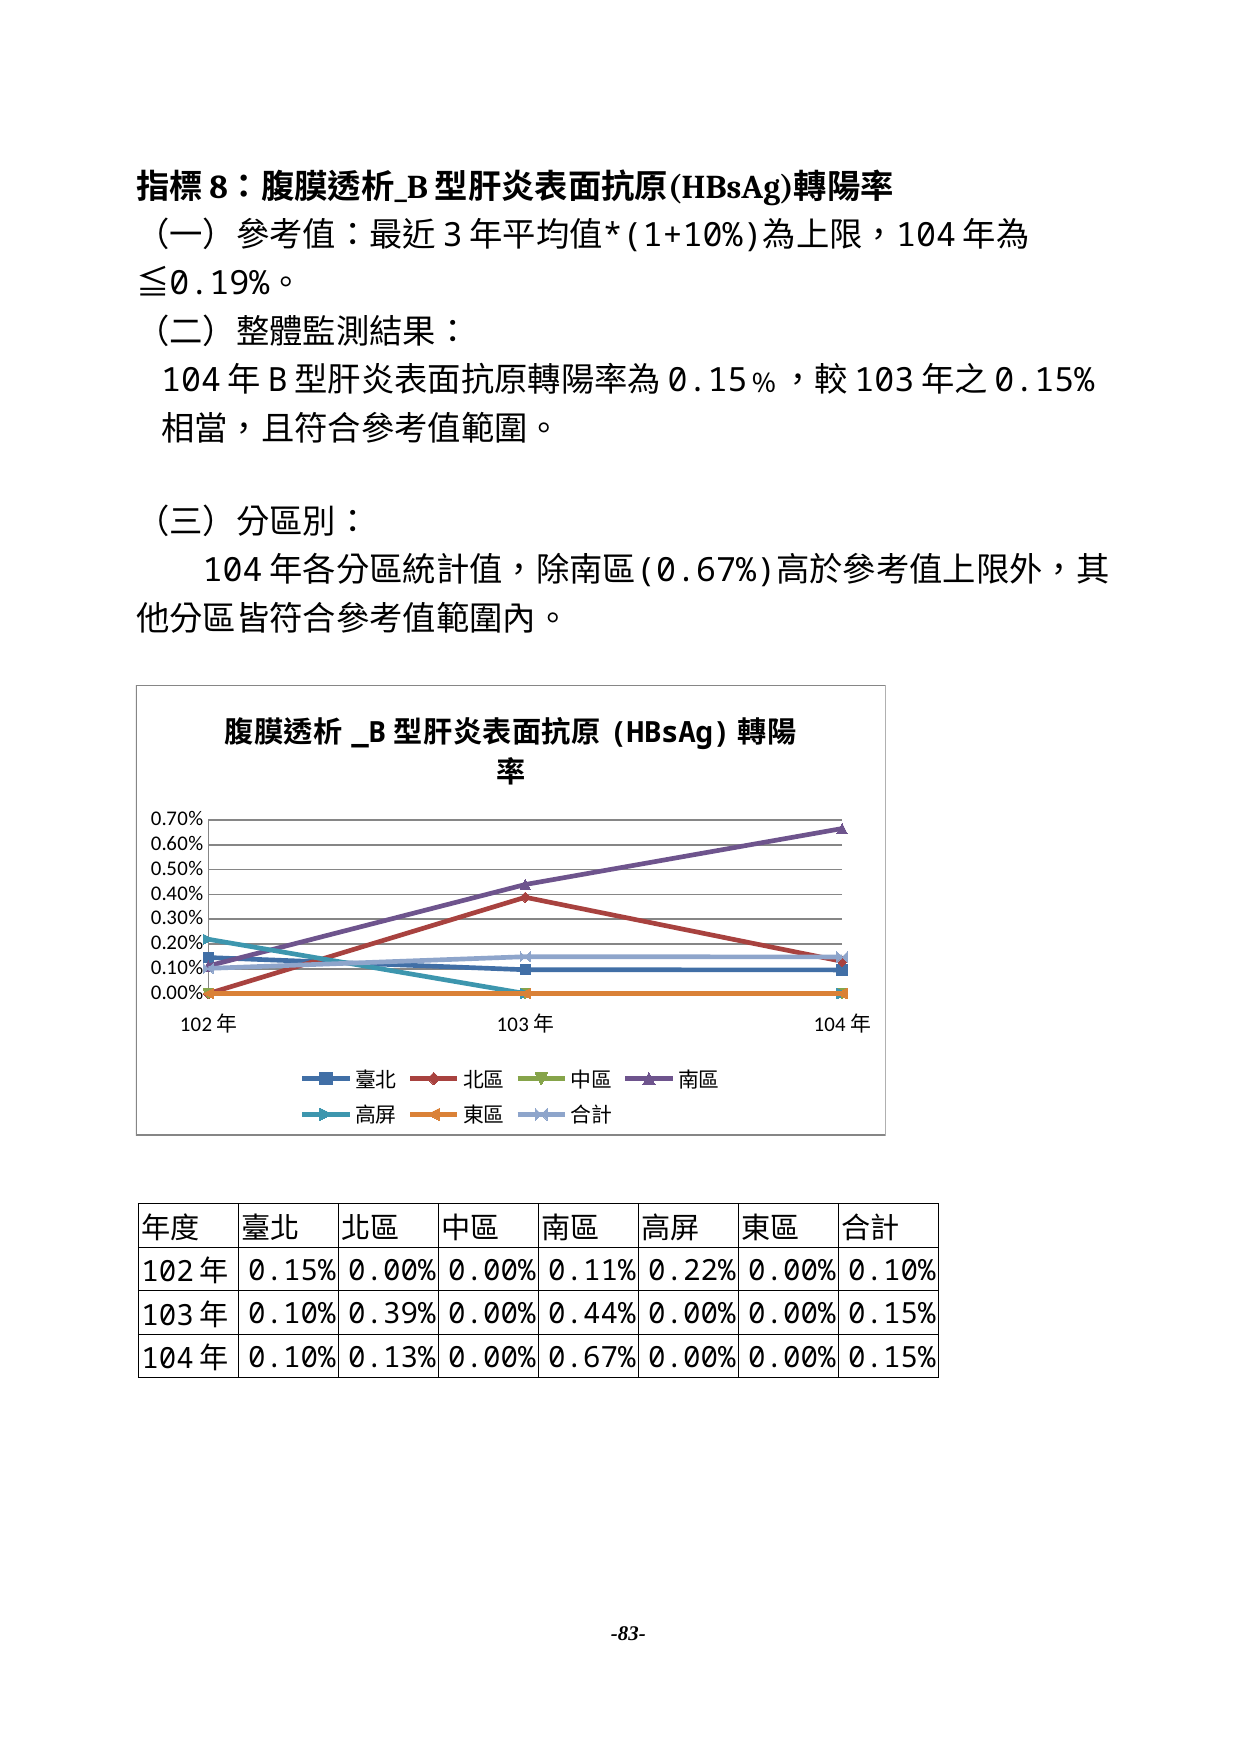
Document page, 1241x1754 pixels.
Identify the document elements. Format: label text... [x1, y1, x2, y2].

table_header 中區 [439, 1204, 538, 1247]
table_cell 0.00% [639, 1291, 738, 1333]
table_header 合計 [839, 1204, 938, 1247]
table_cell 0.15% [839, 1291, 938, 1333]
table_header 南區 [539, 1204, 638, 1247]
table_cell 0.15% [839, 1335, 938, 1377]
subtitle 指標8：腹膜透析_B型肝炎表面抗原(HBsAg)轉陽率 [136, 159, 1122, 208]
table_cell 0.10% [239, 1291, 338, 1333]
table_cell 0.39% [339, 1291, 438, 1333]
table_cell 0.10% [839, 1248, 938, 1290]
text 104年B型肝炎表面抗原轉陽率為0.15﹪，較103年之0.15%相當，且符合參考值範圍。 [161, 353, 1122, 449]
text （二）整體監測結果： [136, 304, 1122, 353]
table_cell 104年 [139, 1335, 238, 1377]
table_cell 0.00% [739, 1248, 838, 1290]
table_cell 102年 [139, 1248, 238, 1290]
table_header 北區 [339, 1204, 438, 1247]
text （一）參考值：最近3年平均值*(1+10%)為上限，104年為≦0.19%。 [136, 208, 1122, 304]
text 104年各分區統計值，除南區(0.67%)高於參考值上限外，其他分區皆符合參考值範圍內。 [136, 543, 1122, 640]
table_cell 0.00% [439, 1291, 538, 1333]
table_header 高屏 [639, 1204, 738, 1247]
table_cell 0.11% [539, 1248, 638, 1290]
table_cell 0.44% [539, 1291, 638, 1333]
table_cell 0.00% [739, 1291, 838, 1333]
table_cell 0.22% [639, 1248, 738, 1290]
table_cell 103年 [139, 1291, 238, 1333]
text （三）分區別： [136, 495, 1122, 543]
table_cell 0.13% [339, 1335, 438, 1377]
table_cell 0.10% [239, 1335, 338, 1377]
table_cell 0.15% [239, 1248, 338, 1290]
table_cell 0.00% [339, 1248, 438, 1290]
table_cell 0.00% [439, 1335, 538, 1377]
table_header 年度 [139, 1204, 238, 1247]
table_cell 0.00% [739, 1335, 838, 1377]
table_cell 0.00% [439, 1248, 538, 1290]
table_cell 0.00% [639, 1335, 738, 1377]
table_header 臺北 [239, 1204, 338, 1247]
table_cell 0.67% [539, 1335, 638, 1377]
table_header 東區 [739, 1204, 838, 1247]
